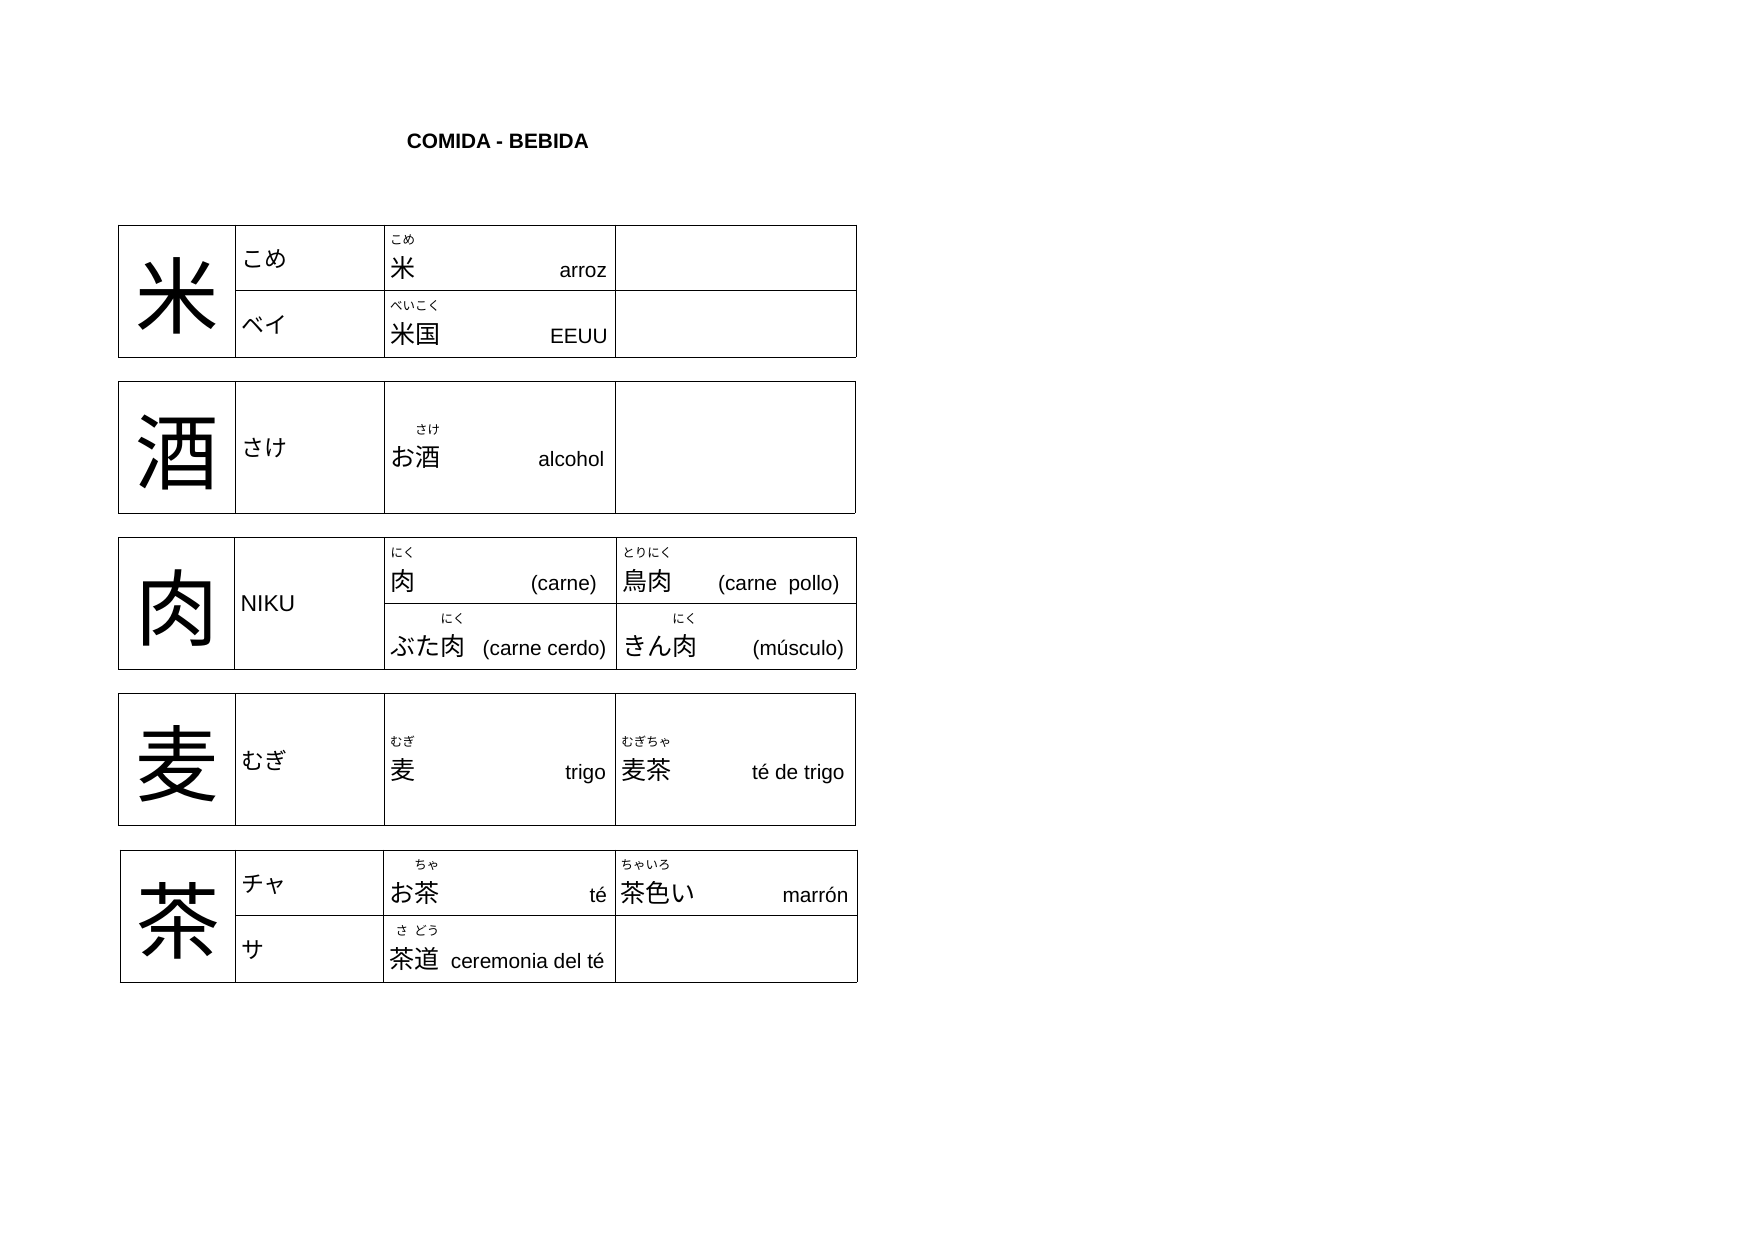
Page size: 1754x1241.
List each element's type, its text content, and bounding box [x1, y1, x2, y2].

table_header [616, 382, 855, 513]
table_cell ベイ [236, 291, 384, 357]
table_header チャ [236, 851, 383, 915]
table_header むぎ [236, 694, 384, 825]
table_cell ぶた肉にく (carne cerdo) [385, 604, 616, 669]
text COMIDA - BEBIDA [118, 129, 877, 153]
table_header お酒さけ alcohol [385, 382, 615, 513]
table_header NIKU [235, 538, 384, 669]
table_header 麦むぎ茶ちゃ té de trigo [616, 694, 855, 825]
table_header 酒 [119, 382, 235, 513]
table_cell サ [236, 916, 383, 982]
table_header 麦むぎ trigo [385, 694, 615, 825]
table_header 鳥とり肉にく (carne pollo) [617, 538, 856, 603]
table_header こめ [236, 226, 384, 290]
table_header さけ [236, 382, 384, 513]
table_cell 茶さ道どう ceremonia del té [384, 916, 615, 982]
table_cell きん肉にく (músculo) [617, 604, 856, 669]
table_header 米 [119, 226, 235, 357]
table_header 肉 [119, 538, 234, 669]
table_header 米こめ arroz [385, 226, 615, 290]
table_header 麦 [119, 694, 235, 825]
table_header 肉にく (carne) [385, 538, 616, 603]
table_header 茶 [121, 851, 235, 982]
table_header お茶ちゃ té [384, 851, 615, 915]
table_cell [616, 916, 857, 982]
table_header 茶ちゃ色いろい marrón [616, 851, 857, 915]
table_cell [616, 291, 856, 357]
table_header [616, 226, 856, 290]
table_cell 米べい国こく EEUU [385, 291, 615, 357]
